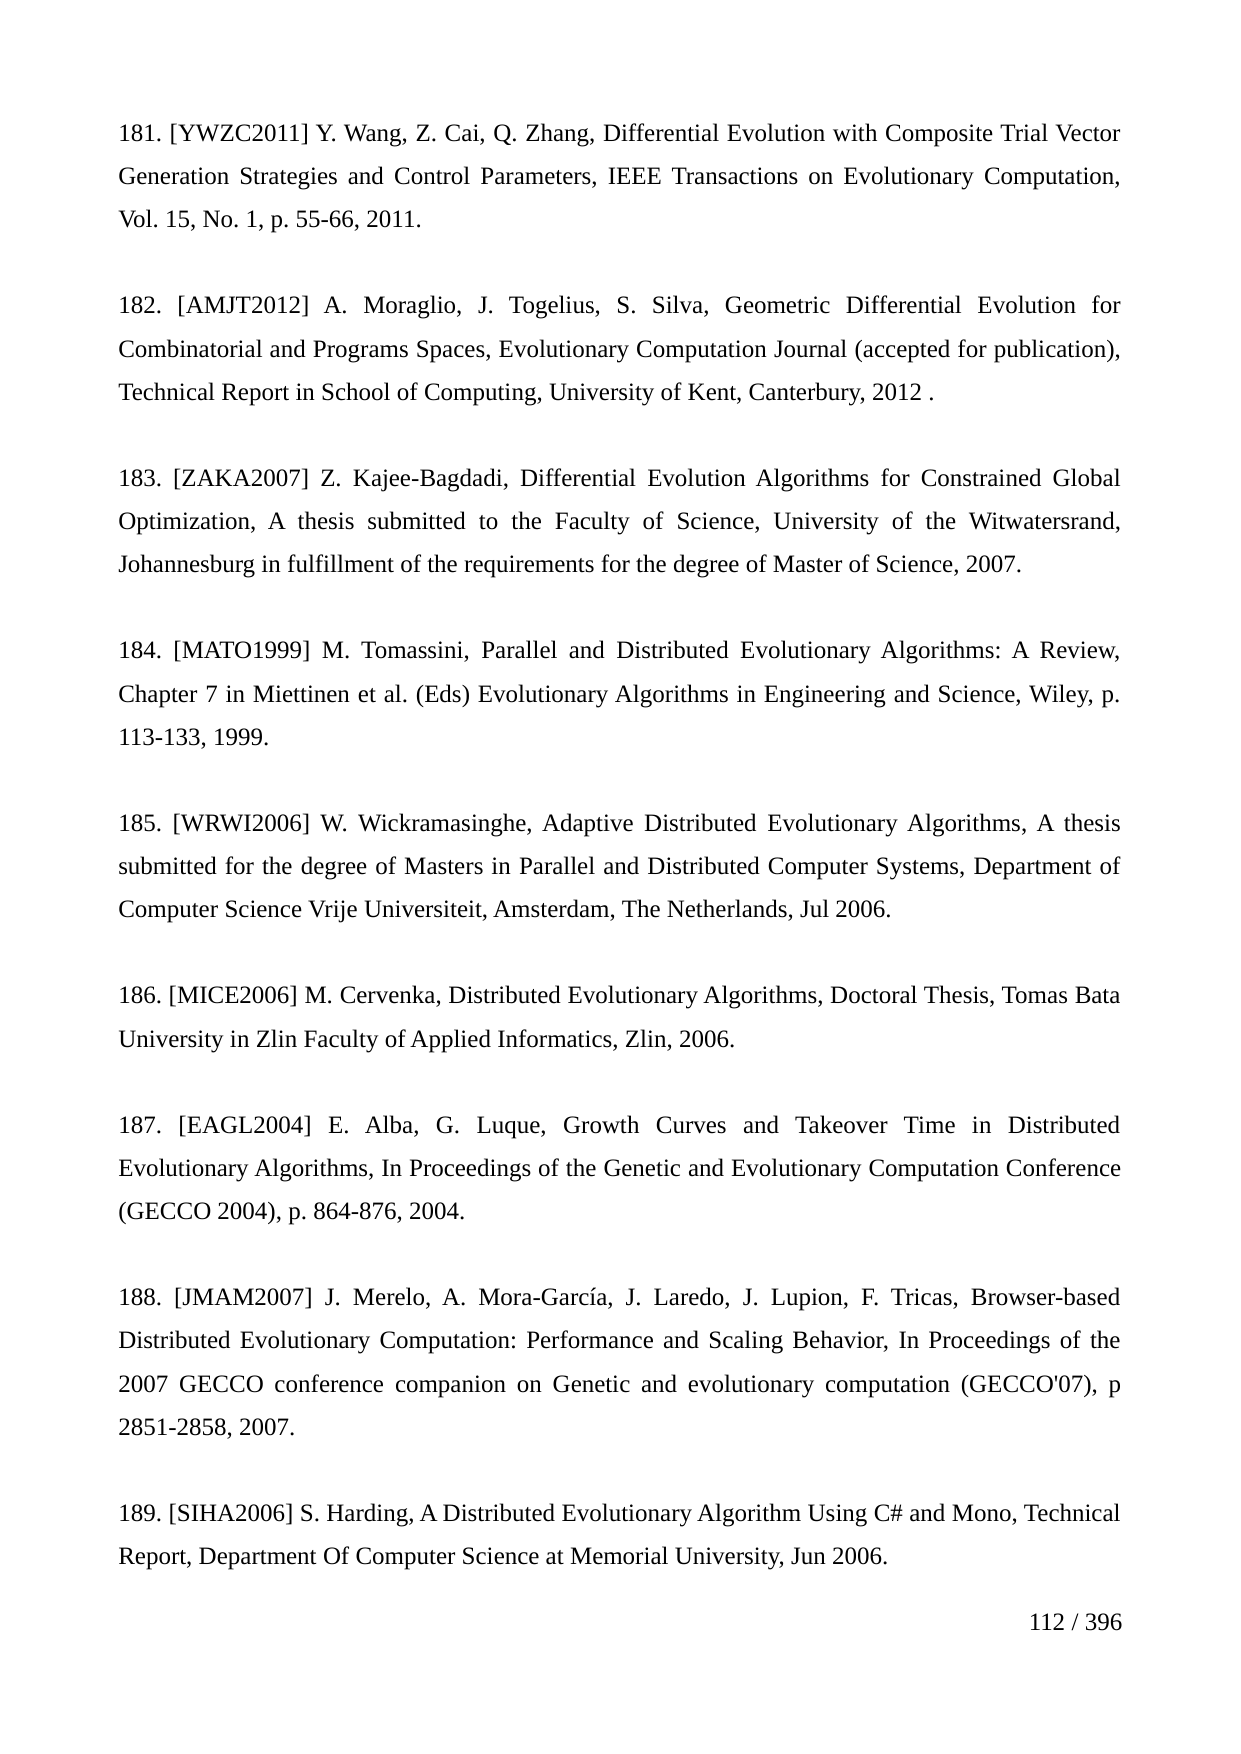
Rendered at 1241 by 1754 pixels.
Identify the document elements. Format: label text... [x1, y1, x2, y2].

text 188. [JMAM2007] J. Merelo, A. Mora-García, J. Laredo, J. Lupion, F. Tricas, Browser-based Distributed Evolutionary Computation: Performance and Scaling Behavior, In Proceedings of the 2007 GECCO conference companion on Genetic and evolutionary computation (GECCO'07), p 2851-2858, 2007. [118, 1282, 1122, 1441]
text 181. [YWZC2011] Y. Wang, Z. Cai, Q. Zhang, Differential Evolution with Composite Trial Vector Generation Strategies and Control Parameters, IEEE Transactions on Evolutionary Computation, Vol. 15, No. 1, p. 55-66, 2011. [118, 118, 1122, 233]
text 184. [MATO1999] M. Tomassini, Parallel and Distributed Evolutionary Algorithms: A Review, Chapter 7 in Miettinen et al. (Eds) Evolutionary Algorithms in Engineering and Science, Wiley, p. 113-133, 1999. [118, 636, 1122, 751]
text 187. [EAGL2004] E. Alba, G. Luque, Growth Curves and Takeover Time in Distributed Evolutionary Algorithms, In Proceedings of the Genetic and Evolutionary Computation Conference (GECCO 2004), p. 864-876, 2004. [118, 1110, 1122, 1225]
text 183. [ZAKA2007] Z. Kajee-Bagdadi, Differential Evolution Algorithms for Constrained Global Optimization, A thesis submitted to the Faculty of Science, University of the Witwatersrand, Johannesburg in fulfillment of the requirements for the degree of Master of Science, 2007. [118, 463, 1122, 578]
text 182. [AMJT2012] A. Moraglio, J. Togelius, S. Silva, Geometric Differential Evolution for Combinatorial and Programs Spaces, Evolutionary Computation Journal (accepted for publication), Technical Report in School of Computing, University of Kent, Canterbury, 2012 . [118, 291, 1122, 406]
text 189. [SIHA2006] S. Harding, A Distributed Evolutionary Algorithm Using C# and Mono, Technical Report, Department Of Computer Science at Memorial University, Jun 2006. [118, 1498, 1122, 1570]
text 185. [WRWI2006] W. Wickramasinghe, Adaptive Distributed Evolutionary Algorithms, A thesis submitted for the degree of Masters in Parallel and Distributed Computer Systems, Department of Computer Science Vrije Universiteit, Amsterdam, The Netherlands, Jul 2006. [118, 808, 1122, 923]
text 186. [MICE2006] M. Cervenka, Distributed Evolutionary Algorithms, Doctoral Thesis, Tomas Bata University in Zlin Faculty of Applied Informatics, Zlin, 2006. [118, 981, 1122, 1052]
